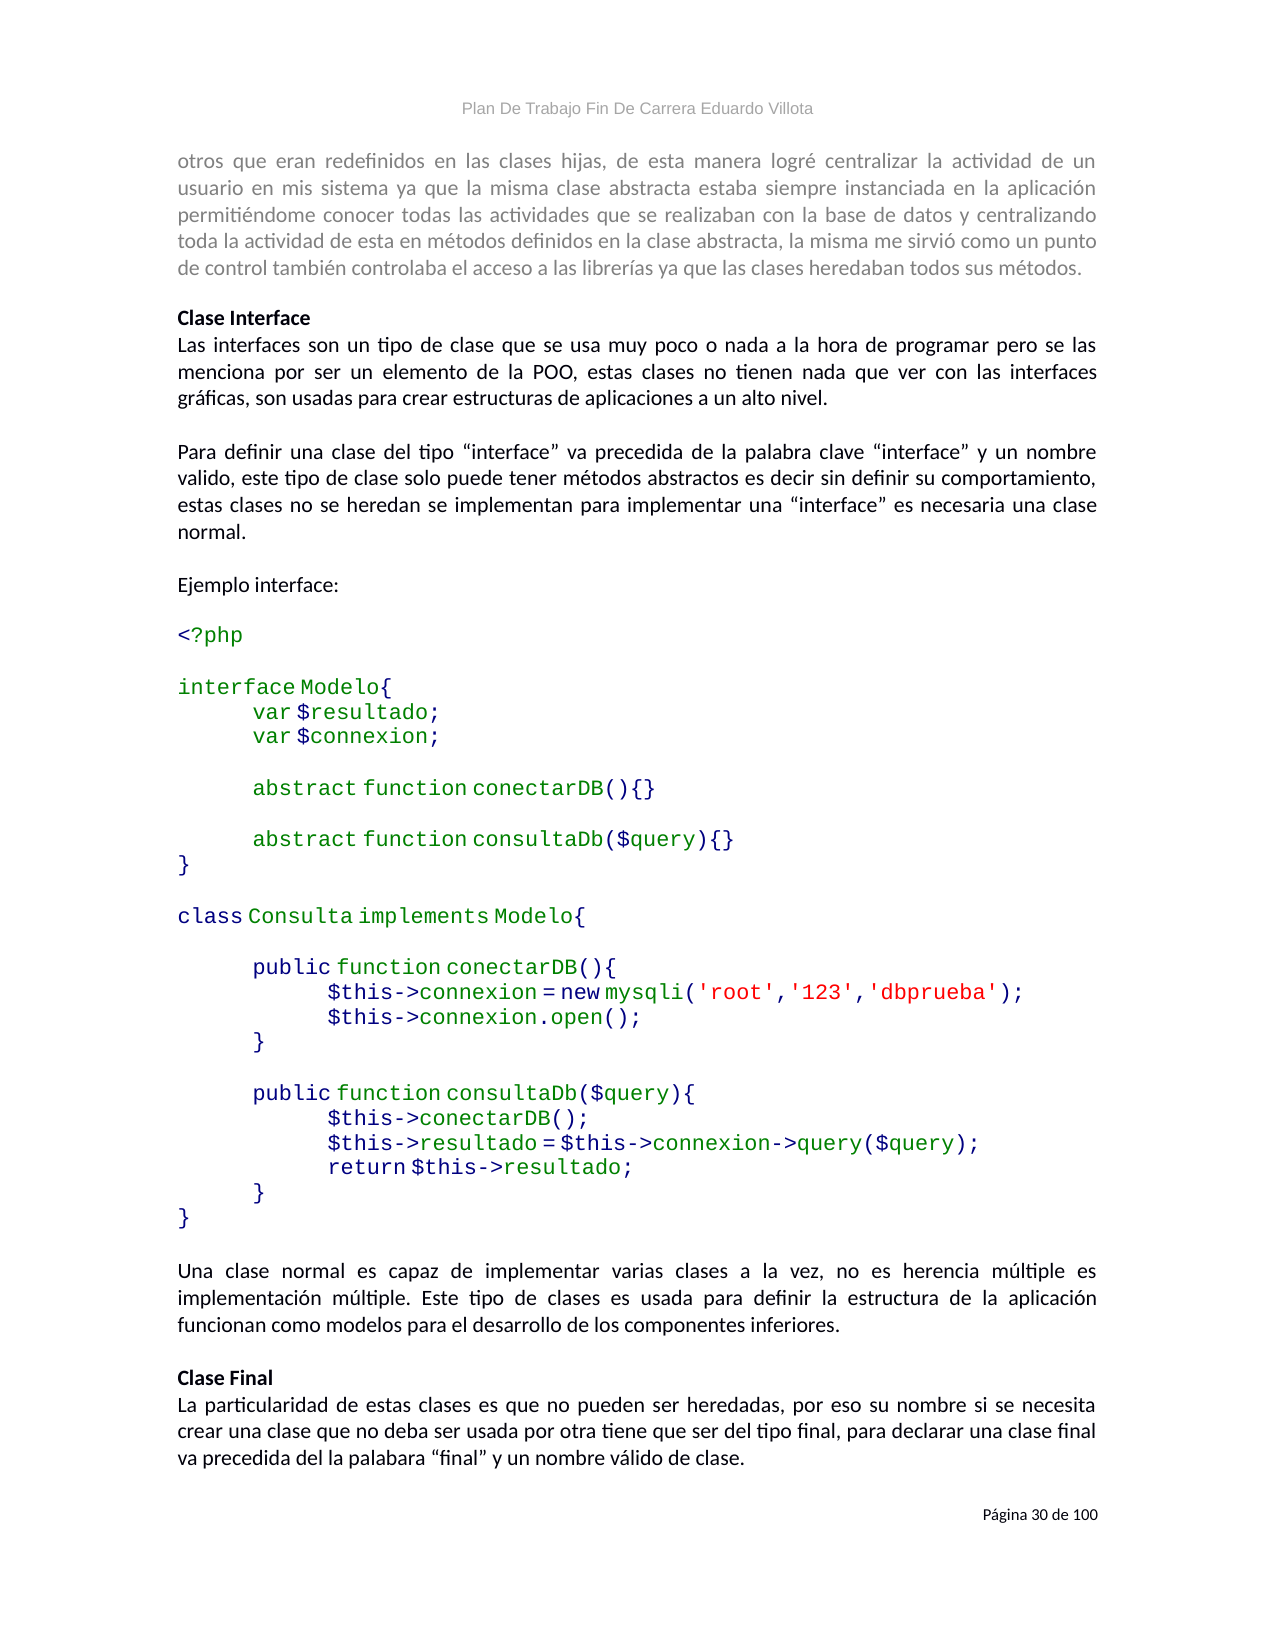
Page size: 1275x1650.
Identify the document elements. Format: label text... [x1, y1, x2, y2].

text return $this->resultado; [177, 1156, 1098, 1181]
text class Consulta implements Modelo{ [177, 905, 1098, 929]
text var $resultado; [177, 701, 1098, 726]
text $this->connexion = new mysqli('root','123','dbprueba'); [177, 981, 1098, 1006]
text $this->resultado = $this->connexion->query($query); [177, 1132, 1098, 1156]
text abstract function conectarDB(){} [177, 777, 1098, 802]
text <?php [177, 624, 1098, 649]
text } [177, 1181, 1098, 1206]
text Una clase normal es capaz de implementar varias clases a la vez, no es herencia múltiple es implementación múltiple. Este tipo de clases es usada para definir la estructura de la aplicación funcionan como modelos para el desarrollo de los componentes inferiores. [177, 1257, 1098, 1337]
text } [177, 1031, 1098, 1055]
text La particularidad de estas clases es que no pueden ser heredadas, por eso su nombre si se necesita crear una clase que no deba ser usada por otra tiene que ser del tipo final, para declarar una clase final va precedida del la palabara “final” y un nombre válido de clase. [177, 1391, 1098, 1471]
text Las interfaces son un tipo de clase que se usa muy poco o nada a la hora de programar pero se las menciona por ser un elemento de la POO, estas clases no tienen nada que ver con las interfaces gráficas, son usadas para crear estructuras de aplicaciones a un alto nivel. [177, 331, 1098, 411]
text var $connexion; [177, 726, 1098, 750]
text public function conectarDB(){ [177, 956, 1098, 981]
text } [177, 1206, 1098, 1231]
text $this->conectarDB(); [177, 1107, 1098, 1132]
text Clase Final [177, 1364, 1098, 1391]
text Para definir una clase del tipo “interface” va precedida de la palabra clave “interface” y un nombre valido, este tipo de clase solo puede tener métodos abstractos es decir sin definir su comportamiento, estas clases no se heredan se implementan para implementar una “interface” es necesaria una clase normal. [177, 438, 1098, 544]
text $this->connexion.open(); [177, 1006, 1098, 1031]
text } [177, 853, 1098, 878]
text public function consultaDb($query){ [177, 1082, 1098, 1107]
text Clase Interface [177, 304, 1098, 331]
text interface Modelo{ [177, 676, 1098, 701]
text Ejemplo interface: [177, 571, 1098, 598]
text otros que eran redefinidos en las clases hijas, de esta manera logré centralizar la actividad de un usuario en mis sistema ya que la misma clase abstracta estaba siempre instanciada en la aplicación permitiéndome conocer todas las actividades que se realizaban con la base de datos y centralizando toda la actividad de esta en métodos definidos en la clase abstracta, la misma me sirvió como un punto de control también controlaba el acceso a las librerías ya que las clases heredaban todos sus métodos. [177, 148, 1098, 281]
text abstract function consultaDb($query){} [177, 828, 1098, 853]
